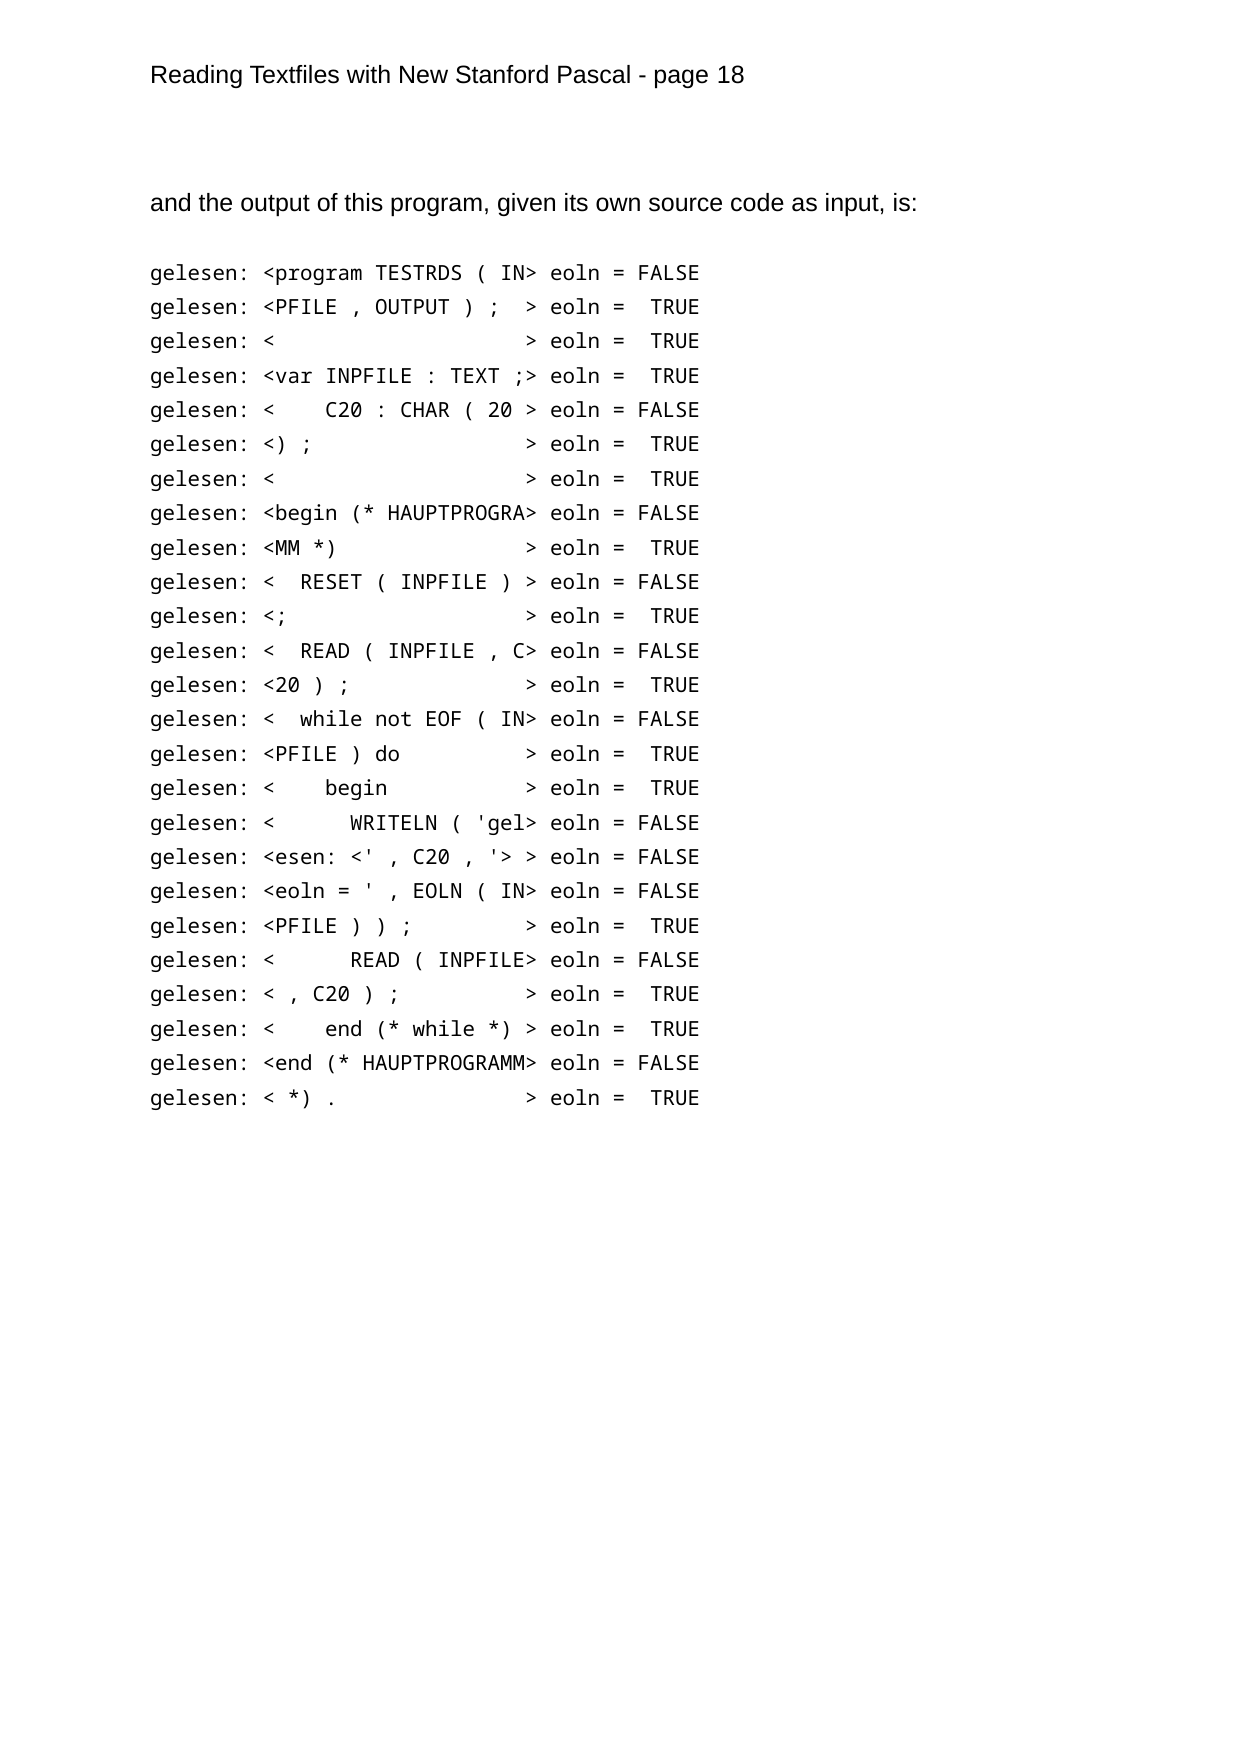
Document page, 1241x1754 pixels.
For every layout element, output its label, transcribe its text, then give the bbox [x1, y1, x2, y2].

text gelesen: <MM *) > eoln = TRUE [150, 533, 1090, 561]
text gelesen: <program TESTRDS ( IN> eoln = FALSE [150, 258, 1090, 286]
text gelesen: < READ ( INPFILE , C> eoln = FALSE [150, 636, 1090, 664]
text gelesen: <var INPFILE : TEXT ;> eoln = TRUE [150, 361, 1090, 389]
text gelesen: <begin (* HAUPTPROGRA> eoln = FALSE [150, 498, 1090, 527]
text gelesen: <PFILE ) do > eoln = TRUE [150, 739, 1090, 767]
text gelesen: <end (* HAUPTPROGRAMM> eoln = FALSE [150, 1048, 1090, 1077]
text gelesen: <) ; > eoln = TRUE [150, 429, 1090, 458]
text gelesen: < C20 : CHAR ( 20 > eoln = FALSE [150, 395, 1090, 423]
text gelesen: <PFILE , OUTPUT ) ; > eoln = TRUE [150, 292, 1090, 320]
text gelesen: <20 ) ; > eoln = TRUE [150, 670, 1090, 698]
text gelesen: < READ ( INPFILE> eoln = FALSE [150, 945, 1090, 973]
text gelesen: < , C20 ) ; > eoln = TRUE [150, 979, 1090, 1008]
text gelesen: < RESET ( INPFILE ) > eoln = FALSE [150, 567, 1090, 595]
text gelesen: <esen: <' , C20 , '> > eoln = FALSE [150, 842, 1090, 870]
text gelesen: < end (* while *) > eoln = TRUE [150, 1014, 1090, 1042]
text gelesen: < *) . > eoln = TRUE [150, 1083, 1090, 1111]
text gelesen: < while not EOF ( IN> eoln = FALSE [150, 704, 1090, 733]
text gelesen: <eoln = ' , EOLN ( IN> eoln = FALSE [150, 876, 1090, 905]
text gelesen: < > eoln = TRUE [150, 326, 1090, 355]
text gelesen: < begin > eoln = TRUE [150, 773, 1090, 802]
text gelesen: < WRITELN ( 'gel> eoln = FALSE [150, 808, 1090, 836]
text gelesen: <PFILE ) ) ; > eoln = TRUE [150, 911, 1090, 939]
text and the output of this program, given its own source code as input, is: [150, 188, 1090, 217]
text gelesen: < > eoln = TRUE [150, 464, 1090, 492]
text gelesen: <; > eoln = TRUE [150, 601, 1090, 630]
